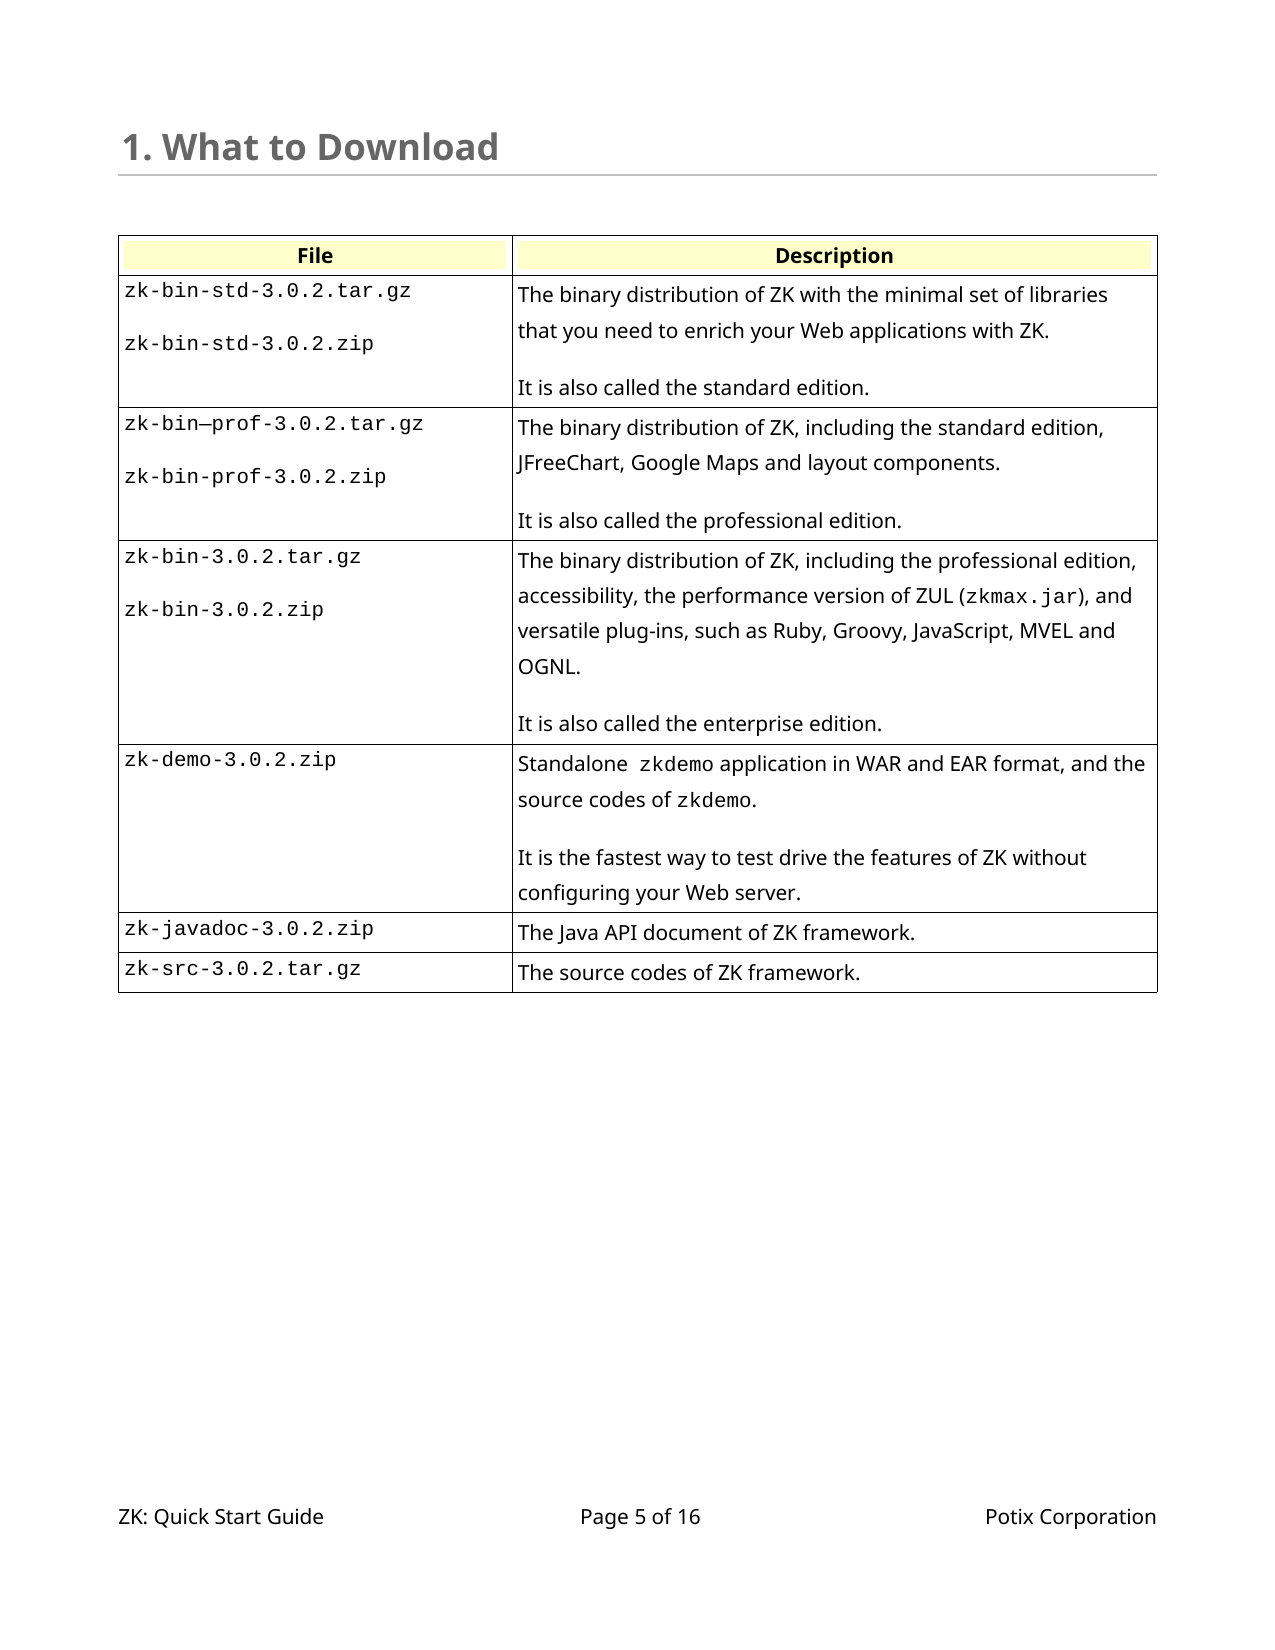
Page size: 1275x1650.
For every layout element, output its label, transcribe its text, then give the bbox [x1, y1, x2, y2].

table_cell zk-bin-3.0.2.tar.gz zk-bin-3.0.2.zip [119, 541, 512, 744]
table_cell The source codes of ZK framework. [513, 953, 1157, 992]
subtitle 1. What to Download [118, 118, 1157, 174]
table_cell The Java API document of ZK framework. [513, 913, 1157, 952]
table_cell The binary distribution of ZK with the minimal set of libraries that you need to enrich your Web applications with ZK. It is also called the standard edition. [513, 276, 1157, 407]
table_cell Standalone zkdemo application in WAR and EAR format, and the source codes of zkdemo. It is the fastest way to test drive the features of ZK without configuring your Web server. [513, 745, 1157, 912]
table_cell zk-bin-std-3.0.2.tar.gz zk-bin-std-3.0.2.zip [119, 276, 512, 407]
table_cell The binary distribution of ZK, including the professional edition, accessibility, the performance version of ZUL (zkmax.jar), and versatile plug-ins, such as Ruby, Groovy, JavaScript, MVEL and OGNL. It is also called the enterprise edition. [513, 541, 1157, 744]
table_cell zk-demo-3.0.2.zip [119, 745, 512, 912]
table_header File [119, 236, 512, 275]
table_cell zk-bin—prof-3.0.2.tar.gz zk-bin-prof-3.0.2.zip [119, 408, 512, 540]
table_cell zk-javadoc-3.0.2.zip [119, 913, 512, 952]
table_cell zk-src-3.0.2.tar.gz [119, 953, 512, 992]
table_cell The binary distribution of ZK, including the standard edition, JFreeChart, Google Maps and layout components. It is also called the professional edition. [513, 408, 1157, 540]
table_header Description [513, 236, 1157, 275]
